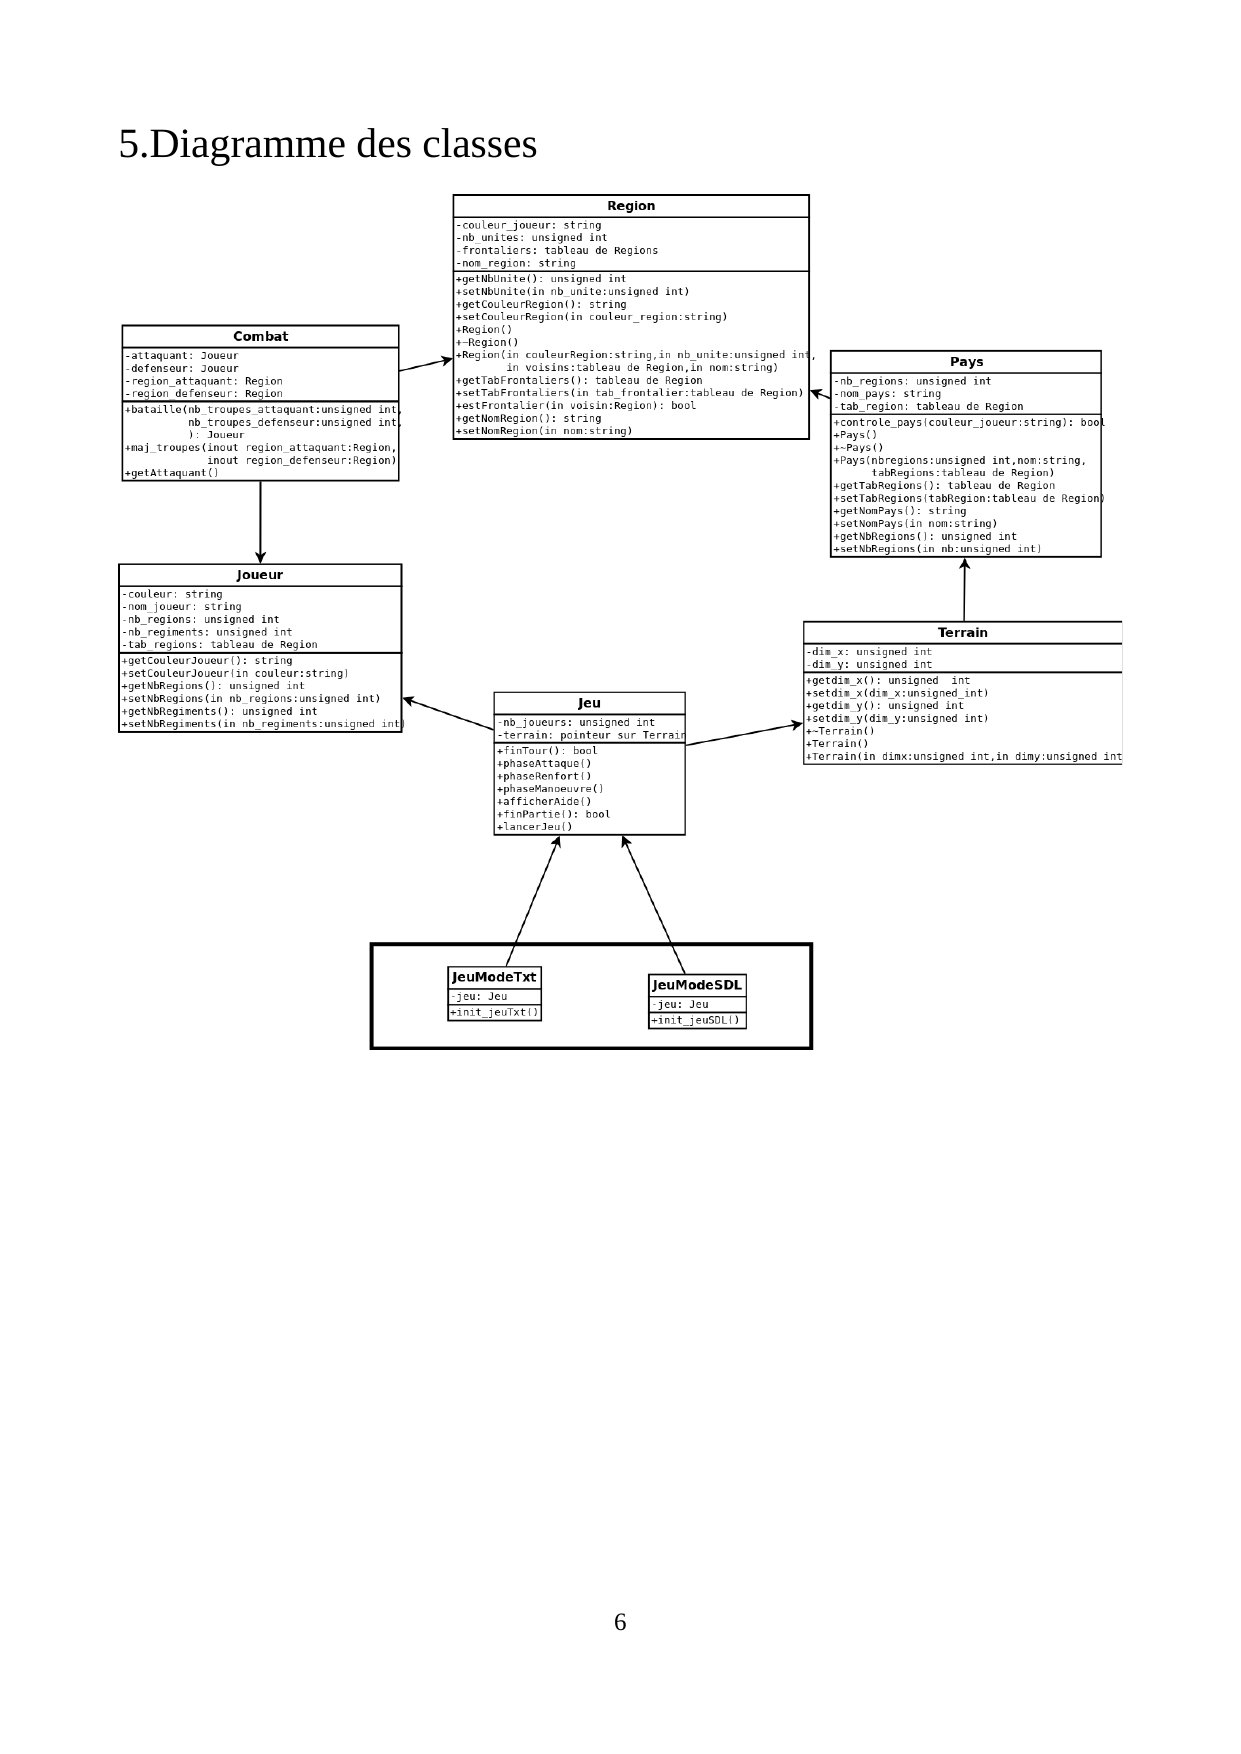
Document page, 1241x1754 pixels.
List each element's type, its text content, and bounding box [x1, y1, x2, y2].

picture [118, 194, 1123, 1050]
text 5.Diagramme des classes [118, 118, 1122, 166]
